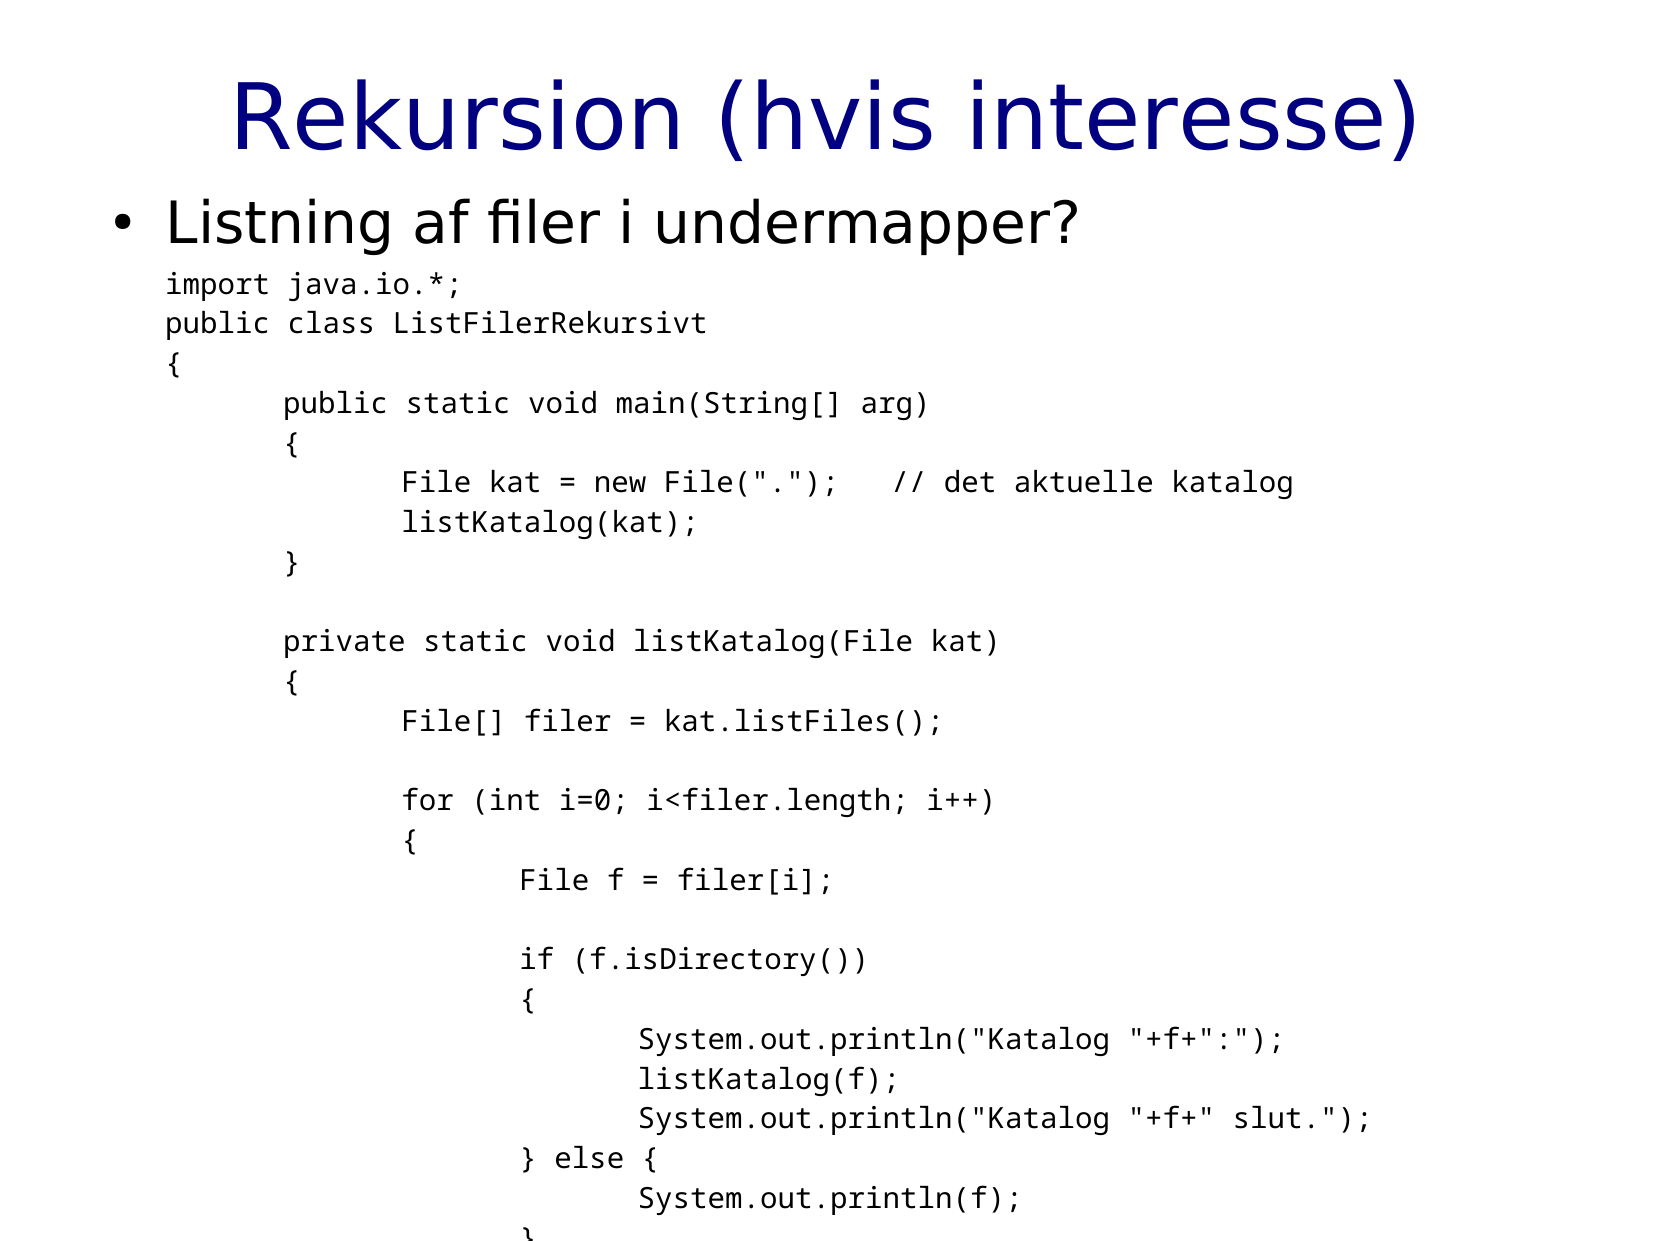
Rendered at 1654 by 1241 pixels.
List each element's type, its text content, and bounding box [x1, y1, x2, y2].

title Rekursion (hvis interesse) [105, 14, 1549, 189]
text_box import java.io.*; public class ListFilerRekursivt { public static void main(String[] arg) { File kat = new File("."); // det aktuelle katalog listKatalog(kat); } private static void listKatalog(File kat) { File[] filer = kat.listFiles(); for (int i=0; i<filer.length; i++) { File f = filer[i]; if (f.isDirectory()) { System.out.println("Katalog "+f+":"); listKatalog(f); System.out.println("Katalog "+f+" slut."); } else { System.out.println(f); } } } } [165, 262, 1373, 1216]
list Listning af filer i undermapper? [76, 189, 1573, 1142]
